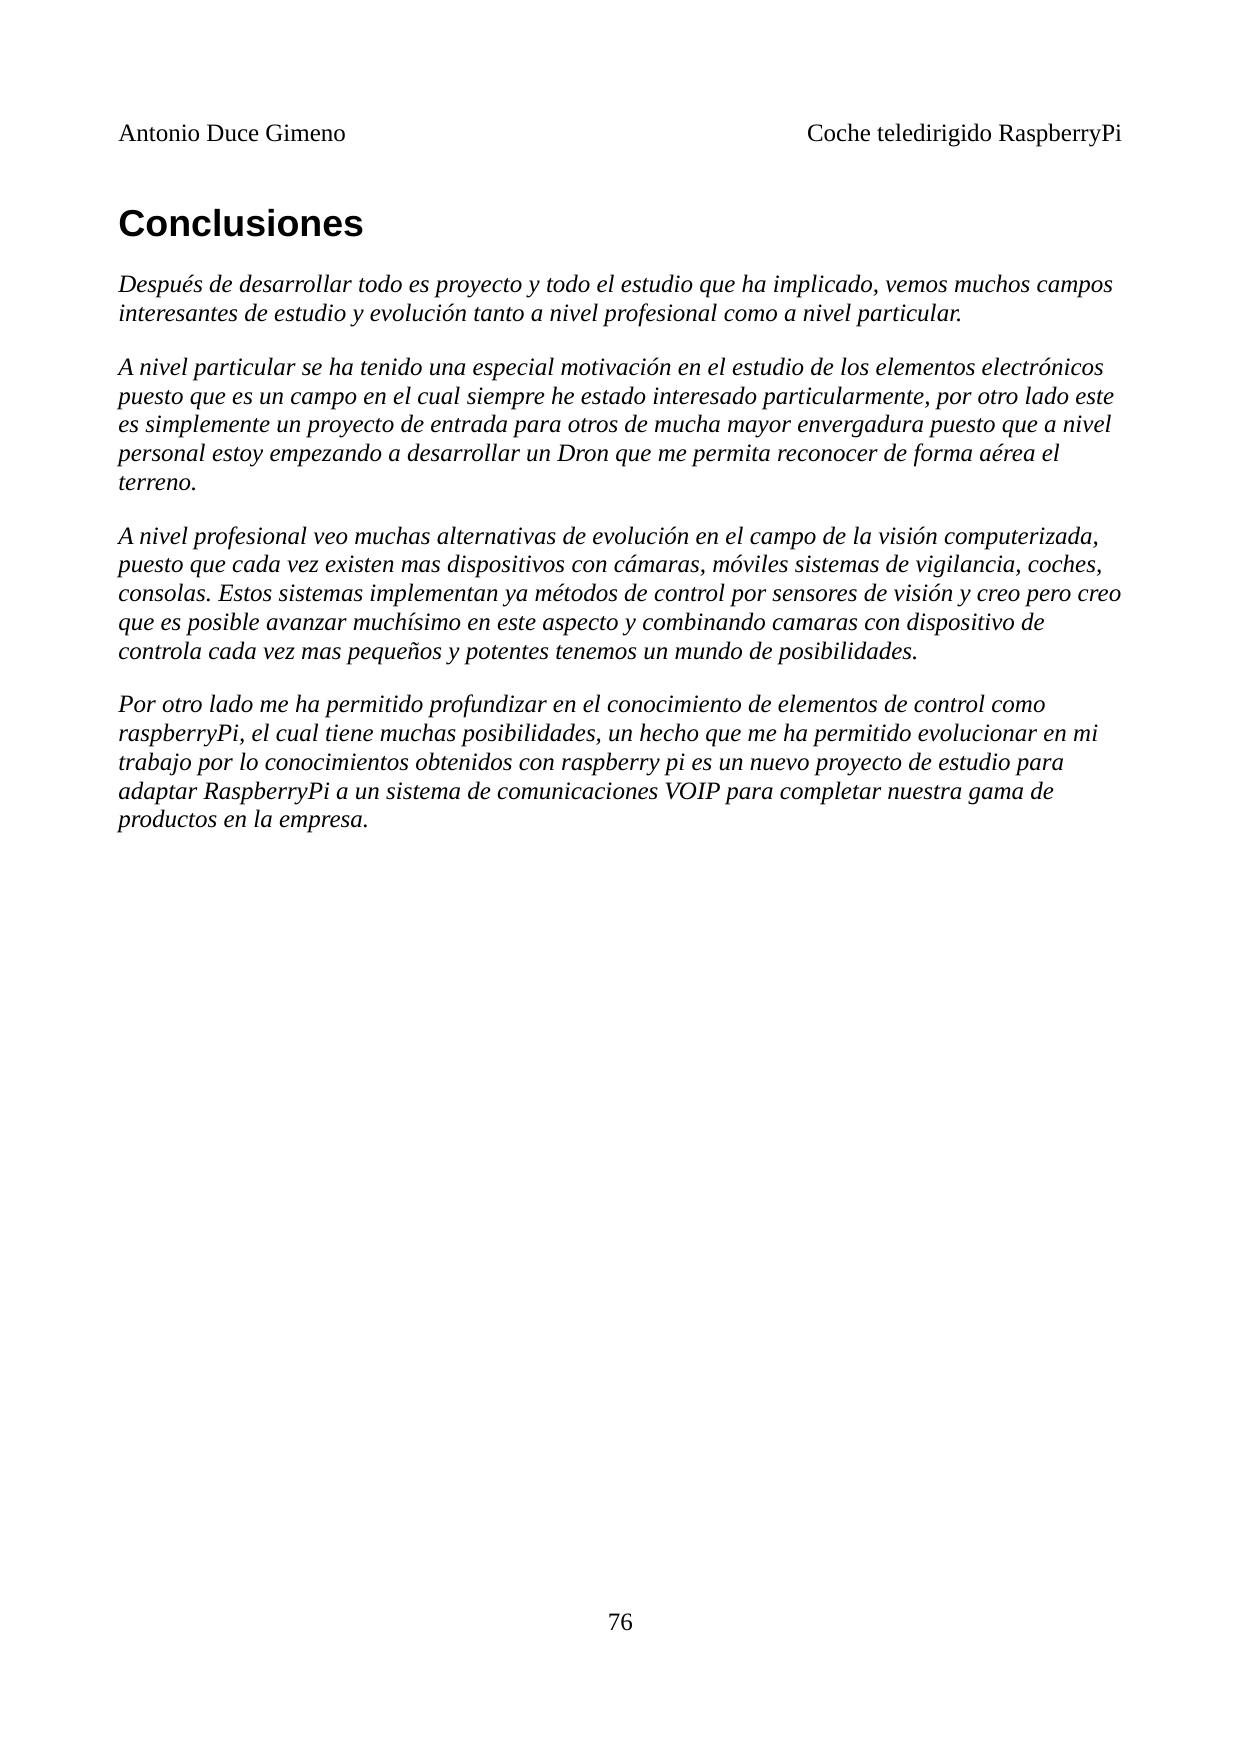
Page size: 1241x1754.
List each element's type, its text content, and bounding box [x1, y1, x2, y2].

text A nivel particular se ha tenido una especial motivación en el estudio de los elementos electrónicos puesto que es un campo en el cual siempre he estado interesado particularmente, por otro lado este es simplemente un proyecto de entrada para otros de mucha mayor envergadura puesto que a nivel personal estoy empezando a desarrollar un Dron que me permita reconocer de forma aérea el terreno. [118, 352, 1122, 496]
text Por otro lado me ha permitido profundizar en el conocimiento de elementos de control como raspberryPi, el cual tiene muchas posibilidades, un hecho que me ha permitido evolucionar en mi trabajo por lo conocimientos obtenidos con raspberry pi es un nuevo proyecto de estudio para adaptar RaspberryPi a un sistema de comunicaciones VOIP para completar nuestra gama de productos en la empresa. [118, 689, 1122, 833]
text Después de desarrollar todo es proyecto y todo el estudio que ha implicado, vemos muchos campos interesantes de estudio y evolución tanto a nivel profesional como a nivel particular. [118, 269, 1122, 327]
subtitle Conclusiones [118, 201, 1122, 244]
text A nivel profesional veo muchas alternativas de evolución en el campo de la visión computerizada, puesto que cada vez existen mas dispositivos con cámaras, móviles sistemas de vigilancia, coches, consolas. Estos sistemas implementan ya métodos de control por sensores de visión y creo pero creo que es posible avanzar muchísimo en este aspecto y combinando camaras con dispositivo de controla cada vez mas pequeños y potentes tenemos un mundo de posibilidades. [118, 521, 1122, 664]
